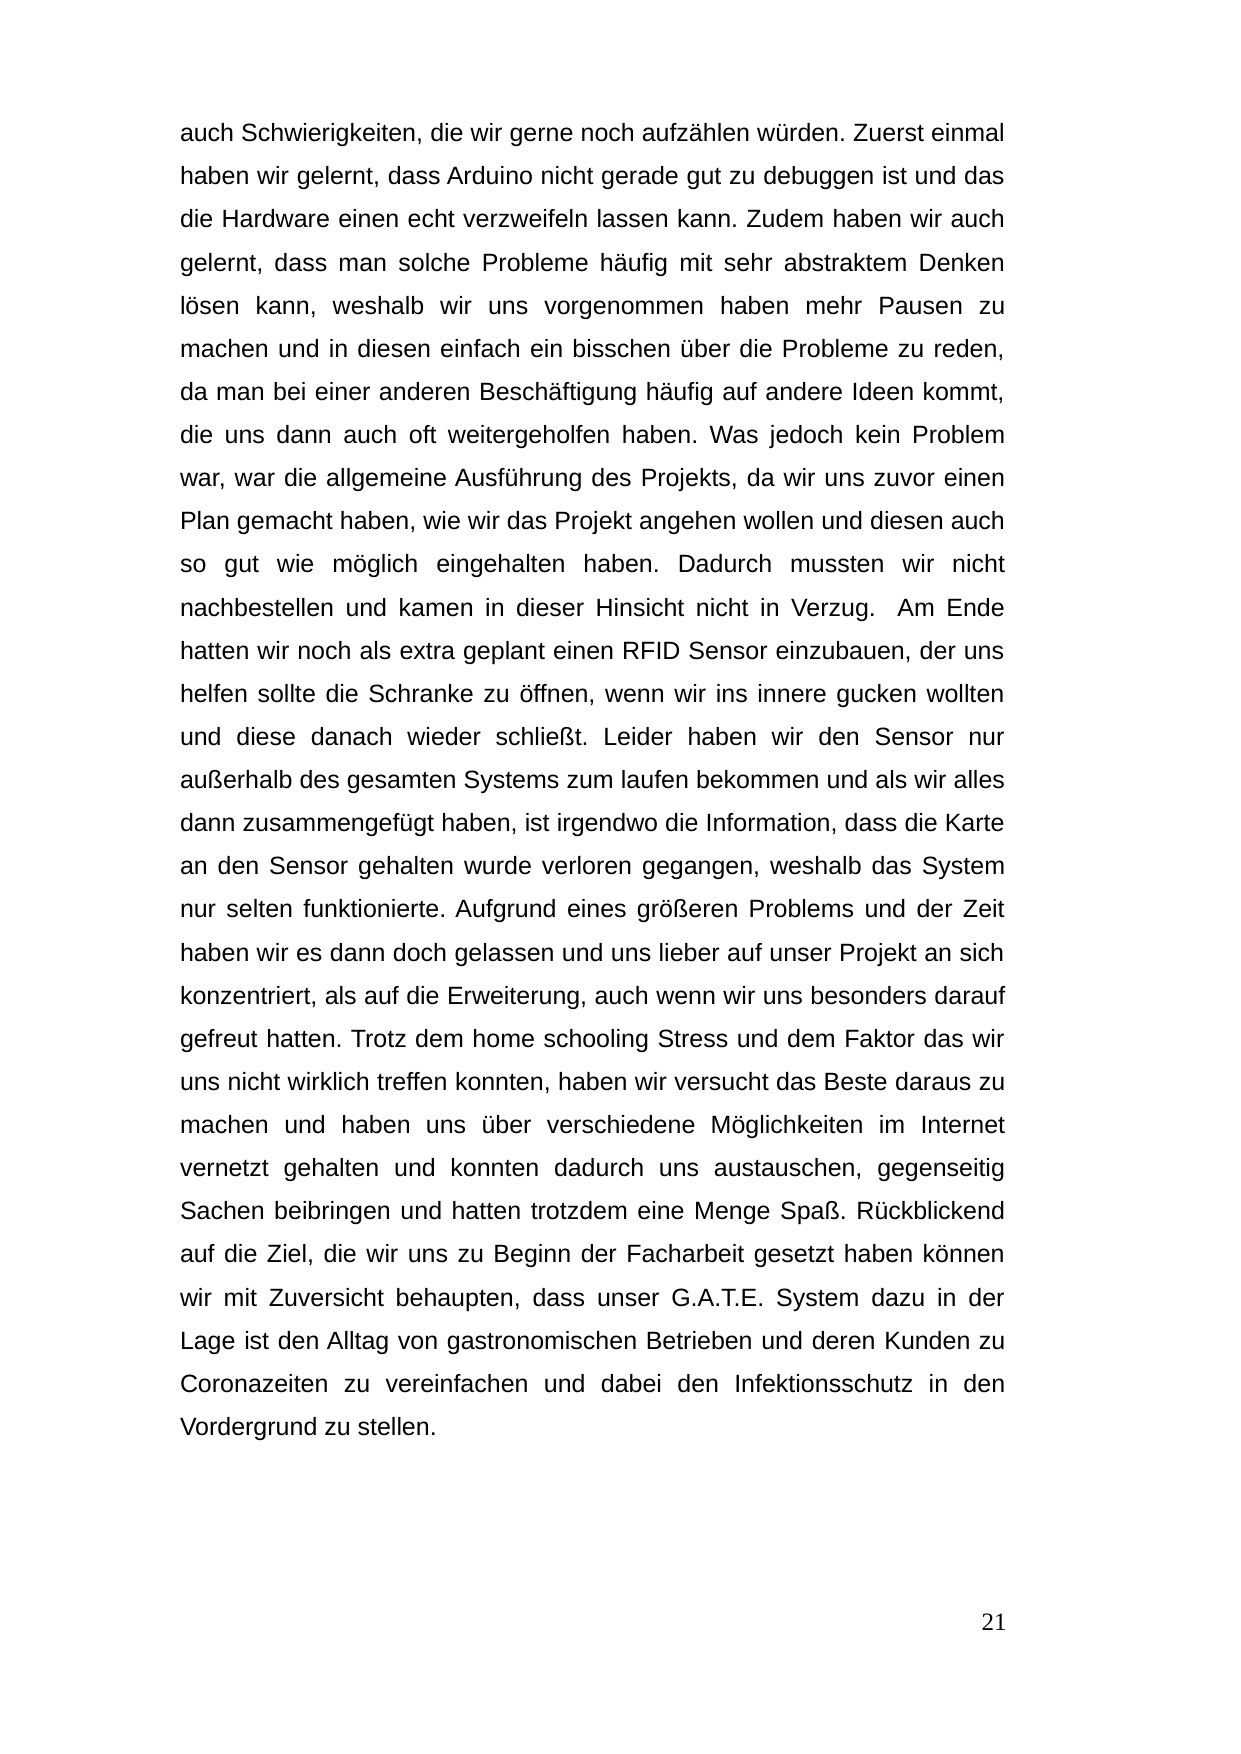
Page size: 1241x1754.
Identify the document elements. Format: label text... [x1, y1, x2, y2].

text auch Schwierigkeiten, die wir gerne noch aufzählen würden. Zuerst einmal haben wir gelernt, dass Arduino nicht gerade gut zu debuggen ist und das die Hardware einen echt verzweifeln lassen kann. Zudem haben wir auch gelernt, dass man solche Probleme häufig mit sehr abstraktem Denken lösen kann, weshalb wir uns vorgenommen haben mehr Pausen zu machen und in diesen einfach ein bisschen über die Probleme zu reden, da man bei einer anderen Beschäftigung häufig auf andere Ideen kommt, die uns dann auch oft weitergeholfen haben. Was jedoch kein Problem war, war die allgemeine Ausführung des Projekts, da wir uns zuvor einen Plan gemacht haben, wie wir das Projekt angehen wollen und diesen auch so gut wie möglich eingehalten haben. Dadurch mussten wir nicht nachbestellen und kamen in dieser Hinsicht nicht in Verzug. Am Ende hatten wir noch als extra geplant einen RFID Sensor einzubauen, der uns helfen sollte die Schranke zu öffnen, wenn wir ins innere gucken wollten und diese danach wieder schließt. Leider haben wir den Sensor nur außerhalb des gesamten Systems zum laufen bekommen und als wir alles dann zusammengefügt haben, ist irgendwo die Information, dass die Karte an den Sensor gehalten wurde verloren gegangen, weshalb das System nur selten funktionierte. Aufgrund eines größeren Problems und der Zeit haben wir es dann doch gelassen und uns lieber auf unser Projekt an sich konzentriert, als auf die Erweiterung, auch wenn wir uns besonders darauf gefreut hatten. Trotz dem home schooling Stress und dem Faktor das wir uns nicht wirklich treffen konnten, haben wir versucht das Beste daraus zu machen und haben uns über verschiedene Möglichkeiten im Internet vernetzt gehalten und konnten dadurch uns austauschen, gegenseitig Sachen beibringen und hatten trotzdem eine Menge Spaß. Rückblickend auf die Ziel, die wir uns zu Beginn der Facharbeit gesetzt haben können wir mit Zuversicht behaupten, dass unser G.A.T.E. System dazu in der Lage ist den Alltag von gastronomischen Betrieben und deren Kunden zu Coronazeiten zu vereinfachen und dabei den Infektionsschutz in den Vordergrund zu stellen. [180, 118, 1006, 1441]
